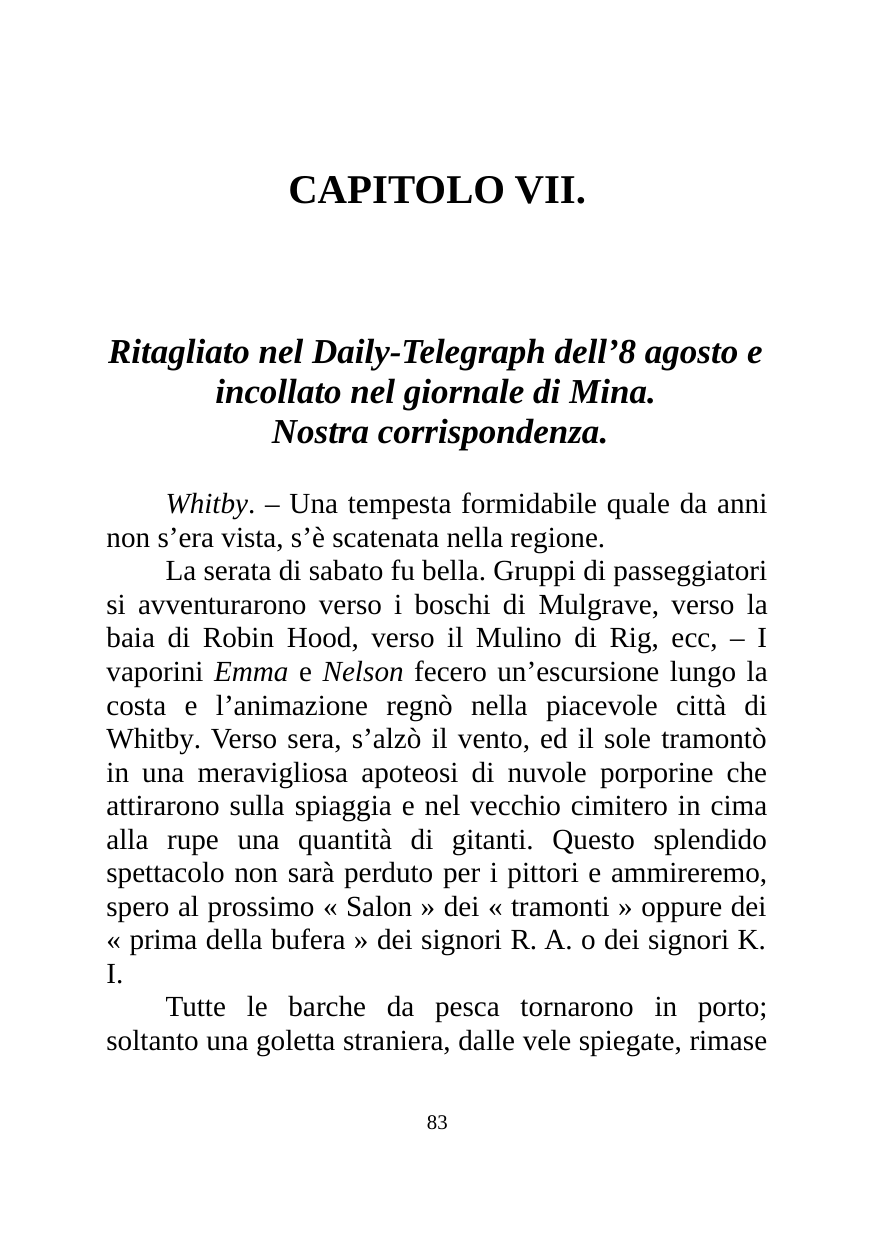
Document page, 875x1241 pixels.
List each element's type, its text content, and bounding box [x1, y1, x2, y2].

text Whitby. – Una tempesta formidabile quale da anni non s’era vista, s’è scatenata nella regione. [106, 486, 768, 553]
subtitle CAPITOLO VII. [106, 165, 768, 212]
text Tutte le barche da pesca tornarono in porto; soltanto una goletta straniera, dalle vele spiegate, rimase [106, 989, 768, 1057]
subtitle Ritagliato nel Daily-Telegraph dell’8 agosto e incollato nel giornale di Mina. Nostra corrispondenza. [106, 330, 768, 451]
text La serata di sabato fu bella. Gruppi di passeggiatori si avventurarono verso i boschi di Mulgrave, verso la baia di Robin Hood, verso il Mulino di Rig, ecc, – I vaporini Emma e Nelson fecero un’escursione lungo la costa e l’animazione regnò nella piacevole città di Whitby. Verso sera, s’alzò il vento, ed il sole tramontò in una meravigliosa apoteosi di nuvole porporine che attirarono sulla spiaggia e nel vecchio cimitero in cima alla rupe una quantità di gitanti. Questo splendido spettacolo non sarà perduto per i pittori e ammireremo, spero al prossimo « Salon » dei « tramonti » oppure dei « prima della bufera » dei signori R. A. o dei signori K. I. [106, 553, 768, 989]
